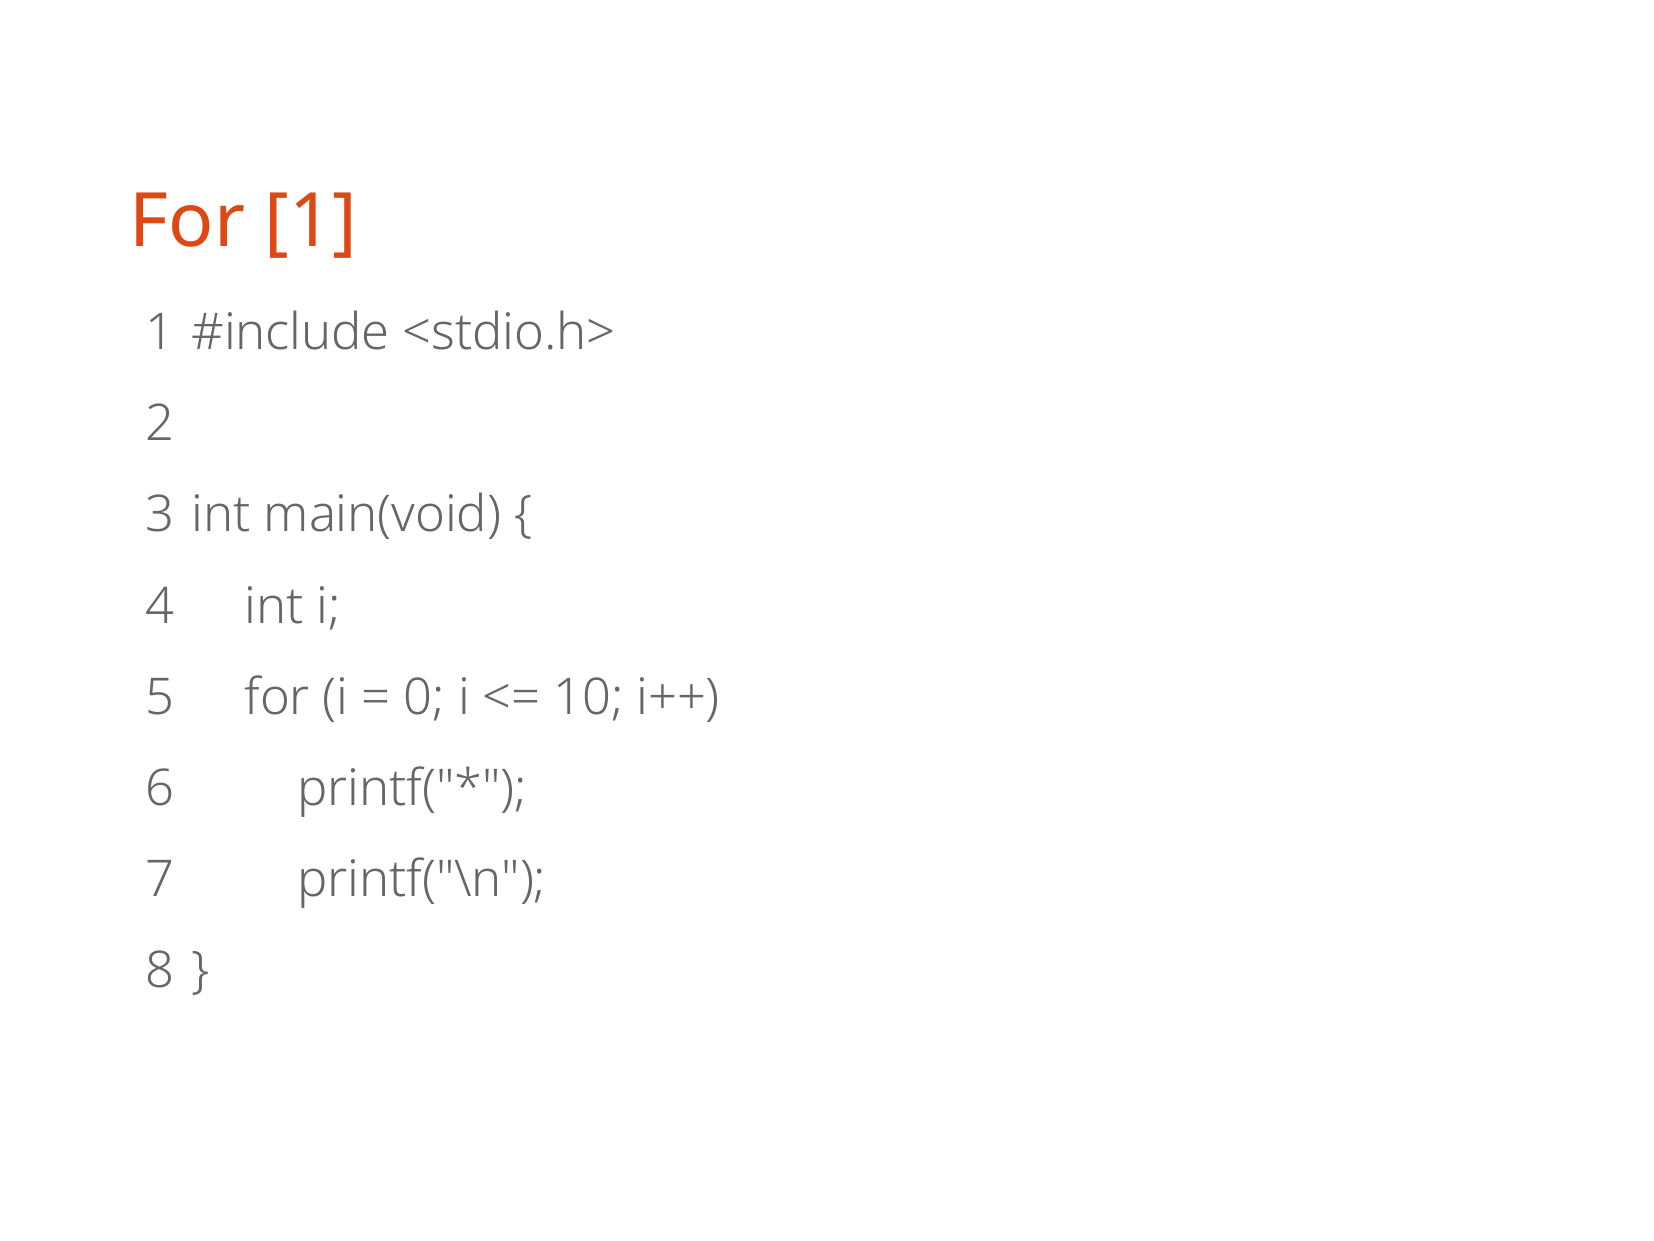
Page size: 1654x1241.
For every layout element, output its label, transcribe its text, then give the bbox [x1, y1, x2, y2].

list #include <stdio.h> int main(void) { int i; for (i = 0; i <= 10; i++) printf("*"); printf("\n"); } [129, 295, 1518, 1010]
title For [1] [129, 153, 1518, 281]
